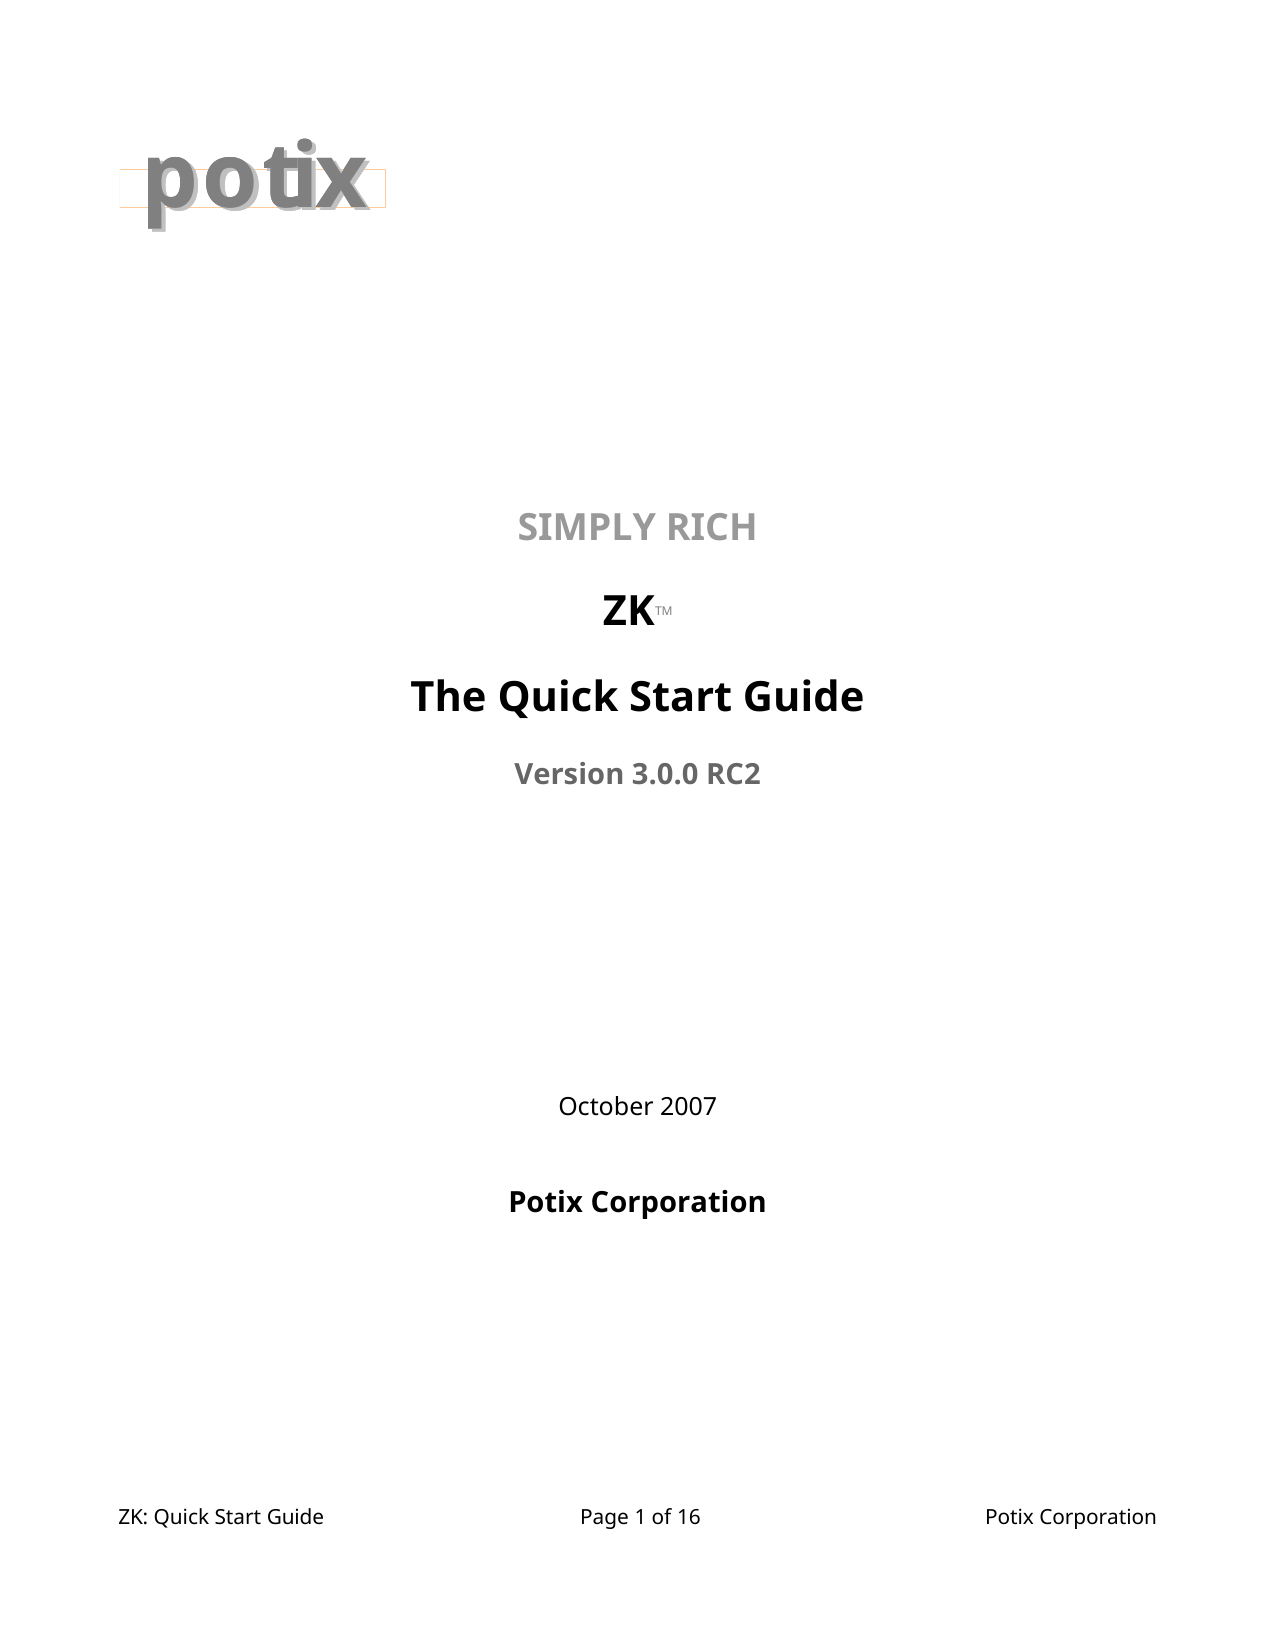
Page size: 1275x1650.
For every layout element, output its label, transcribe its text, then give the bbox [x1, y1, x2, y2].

text SIMPLY RICH [118, 500, 1157, 551]
text ZKTM [118, 580, 1157, 637]
text Potix Corporation [118, 1181, 1157, 1221]
text October 2007 [118, 1088, 1157, 1122]
text The Quick Start Guide [118, 667, 1157, 724]
text Version 3.0.0 RC2 [118, 753, 1157, 793]
